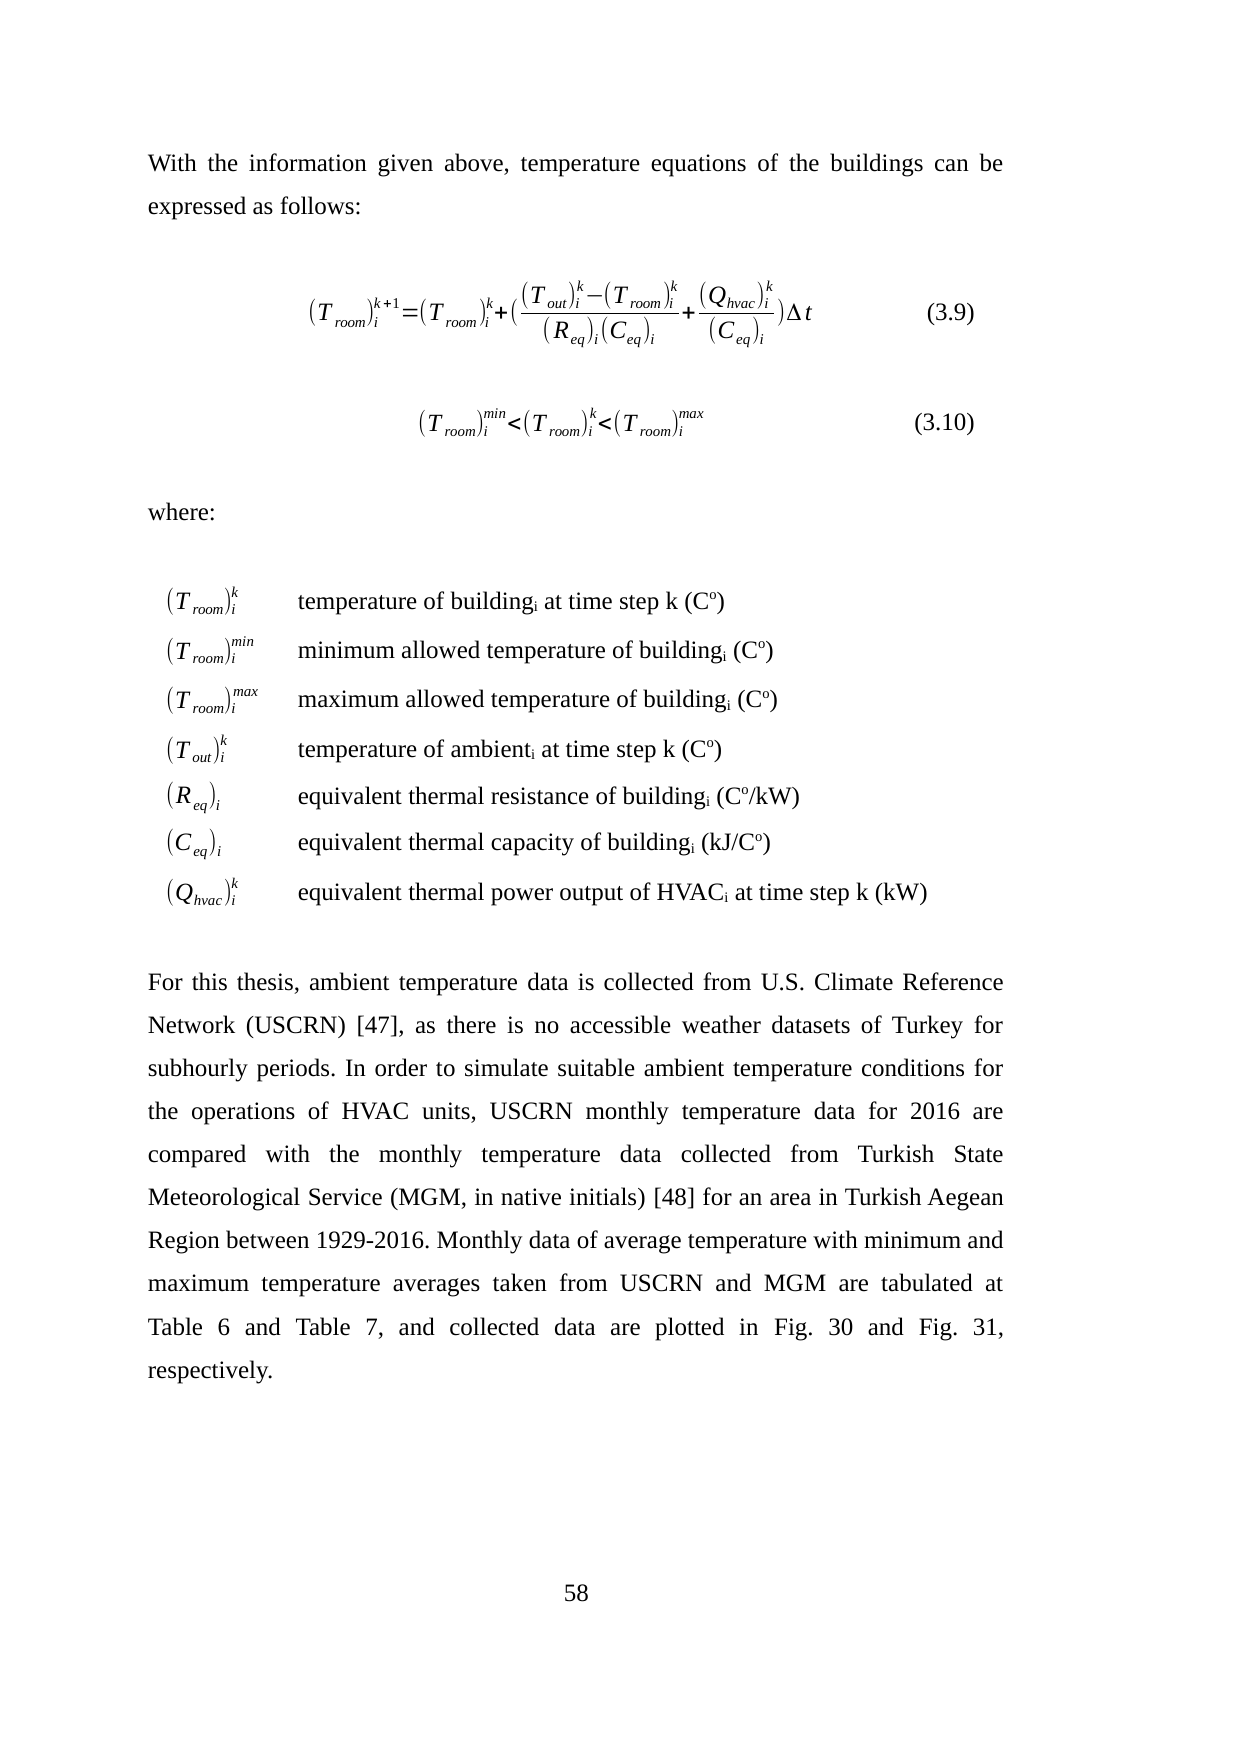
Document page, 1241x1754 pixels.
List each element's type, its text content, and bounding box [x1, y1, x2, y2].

text With the information given above, temperature equations of the buildings can be expressed as follows: [148, 148, 1004, 219]
text equivalent thermal resistance of buildingi (Co/kW) [148, 781, 1004, 813]
text where: [148, 497, 1004, 526]
text (3.9) [148, 277, 1004, 347]
text temperature of buildingi at time step k (Co) [148, 583, 1004, 618]
text equivalent thermal capacity of buildingi (kJ/Co) [148, 827, 1004, 860]
text minimum allowed temperature of buildingi (Co) [148, 633, 1004, 668]
text equivalent thermal power output of HVACi at time step k (kW) [148, 874, 1004, 909]
text For this thesis, ambient temperature data is collected from U.S. Climate Reference Network (USCRN) [47], as there is no accessible weather datasets of Turkey for subhourly periods. In order to simulate suitable ambient temperature conditions for the operations of HVAC units, USCRN monthly temperature data for 2016 are compared with the monthly temperature data collected from Turkish State Meteorological Service (MGM, in native initials) [48] for an area in Turkish Aegean Region between 1929-2016. Monthly data of average temperature with minimum and maximum temperature averages taken from USCRN and MGM are tabulated at Table 6 and Table 7, and collected data are plotted in Fig. 30 and Fig. 31, respectively. [148, 967, 1004, 1383]
text (3.10) [148, 405, 1004, 440]
text maximum allowed temperature of buildingi (Co) [148, 682, 1004, 717]
text temperature of ambienti at time step k (Co) [148, 731, 1004, 766]
